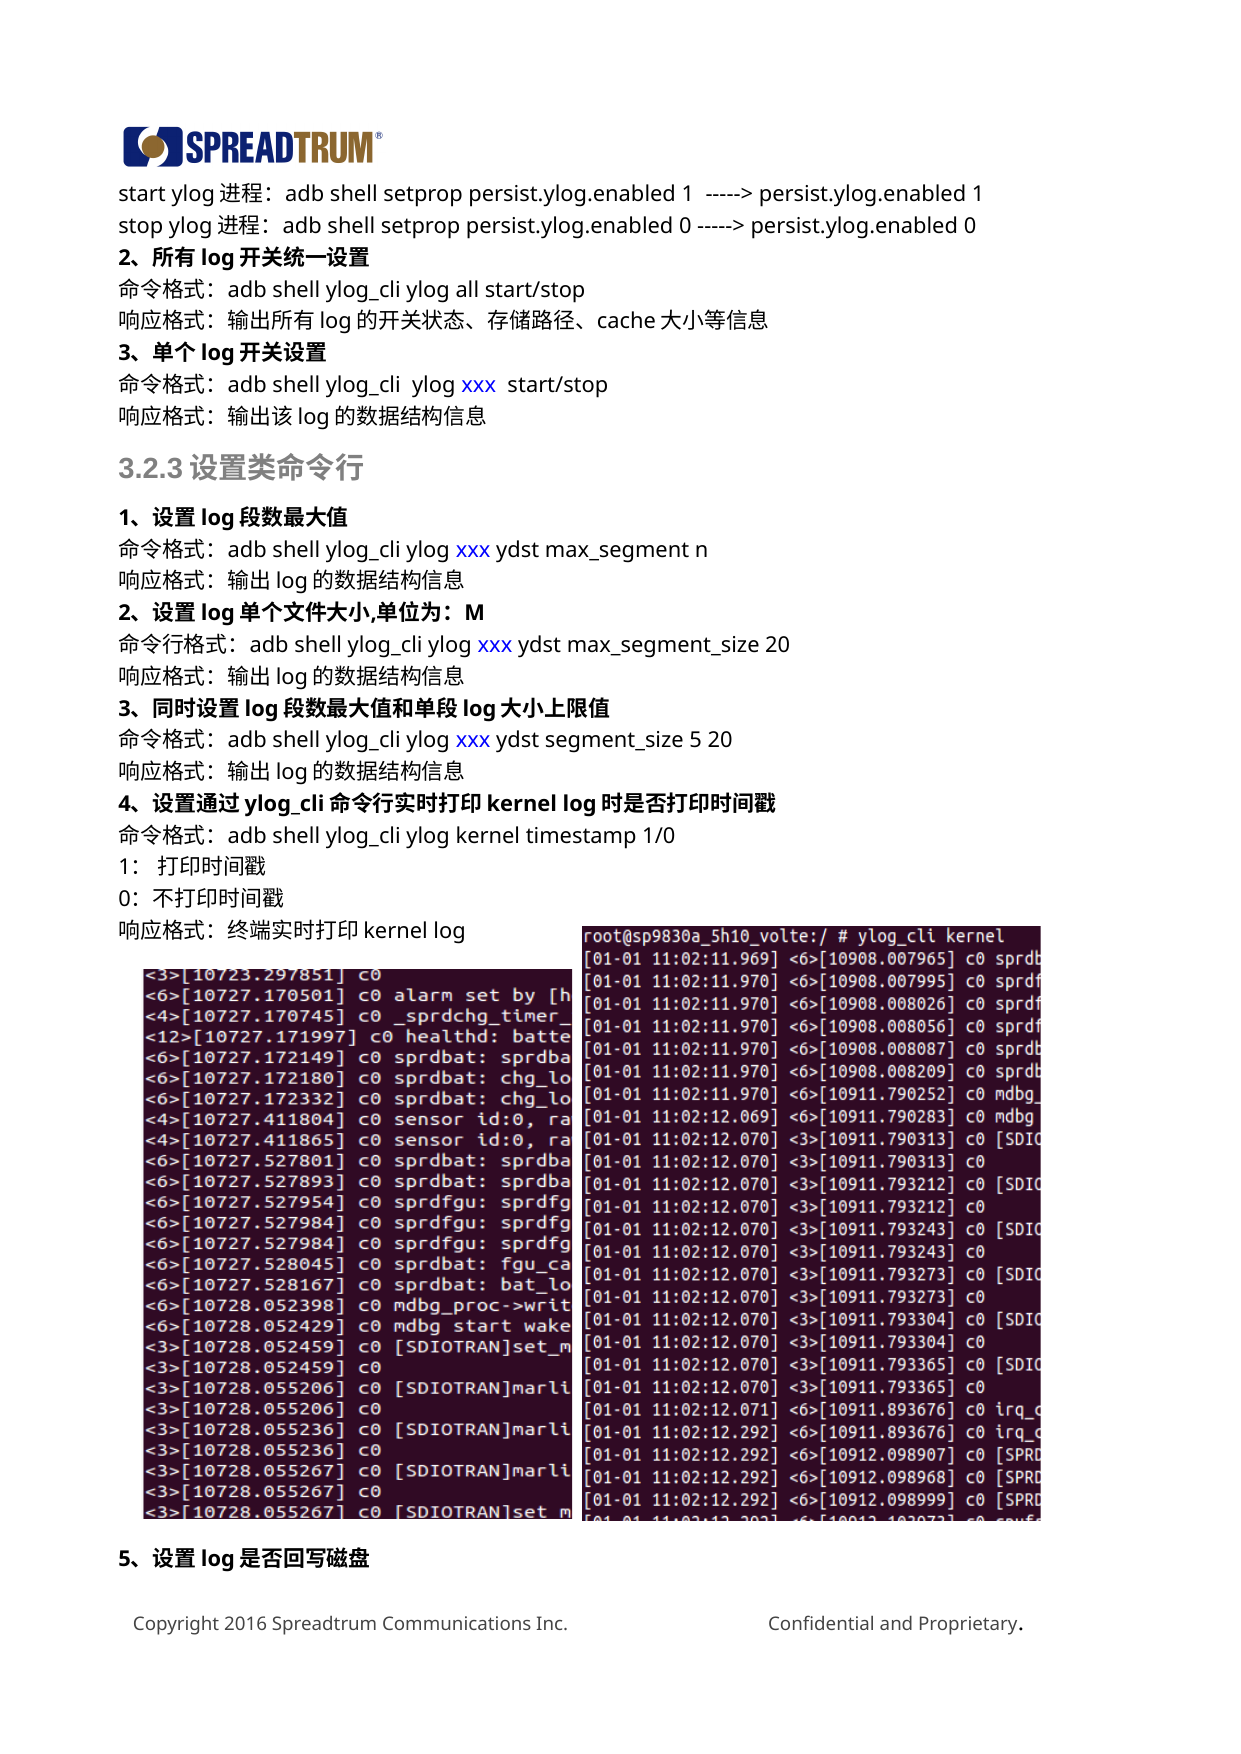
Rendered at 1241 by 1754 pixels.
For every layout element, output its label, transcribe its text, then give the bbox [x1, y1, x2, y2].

text 响应格式：输出log的数据结构信息 [118, 754, 1122, 786]
text 响应格式：终端实时打印kernel log [118, 913, 1122, 945]
text 命令格式：adb shell ylog_cli ylog all start/stop [118, 272, 1122, 303]
text 命令格式：adb shell ylog_cli ylog xxx start/stop [118, 367, 1122, 399]
subtitle 3.2.3设置类命令行 [118, 445, 1122, 487]
text 5、设置log是否回写磁盘 [118, 1481, 1122, 1572]
text 2、设置log单个文件大小,单位为：M [118, 595, 1122, 627]
picture [582, 926, 1041, 1521]
text 0：不打印时间戳 [118, 881, 1122, 913]
text 响应格式：输出该log的数据结构信息 [118, 399, 1122, 431]
text 响应格式：输出所有log的开关状态、存储路径、cache大小等信息 [118, 303, 1122, 335]
text 4、设置通过ylog_cli命令行实时打印kernel log时是否打印时间戳 [118, 786, 1122, 818]
text 响应格式：输出log的数据结构信息 [118, 659, 1122, 691]
text stop ylog进程：adb shell setprop persist.ylog.enabled 0 -----> persist.ylog.enabled 0 [118, 208, 1122, 240]
text 3、单个log开关设置 [118, 335, 1122, 367]
text 1： 打印时间戳 [118, 849, 1122, 881]
text 命令行格式：adb shell ylog_cli ylog xxx ydst max_segment_size 20 [118, 627, 1122, 659]
text start ylog进程：adb shell setprop persist.ylog.enabled 1 -----> persist.ylog.enabled 1 [118, 176, 1122, 208]
text 1、设置log段数最大值 [118, 500, 1122, 532]
text 3、同时设置log段数最大值和单段log大小上限值 [118, 691, 1122, 722]
text 2、所有log开关统一设置 [118, 240, 1122, 272]
text 命令格式：adb shell ylog_cli ylog xxx ydst max_segment n [118, 532, 1122, 563]
picture [120, 123, 386, 168]
text 命令格式：adb shell ylog_cli ylog xxx ydst segment_size 5 20 [118, 722, 1122, 754]
picture [141, 969, 573, 1519]
text 响应格式：输出log的数据结构信息 [118, 563, 1122, 595]
text 命令格式：adb shell ylog_cli ylog kernel timestamp 1/0 [118, 818, 1122, 849]
